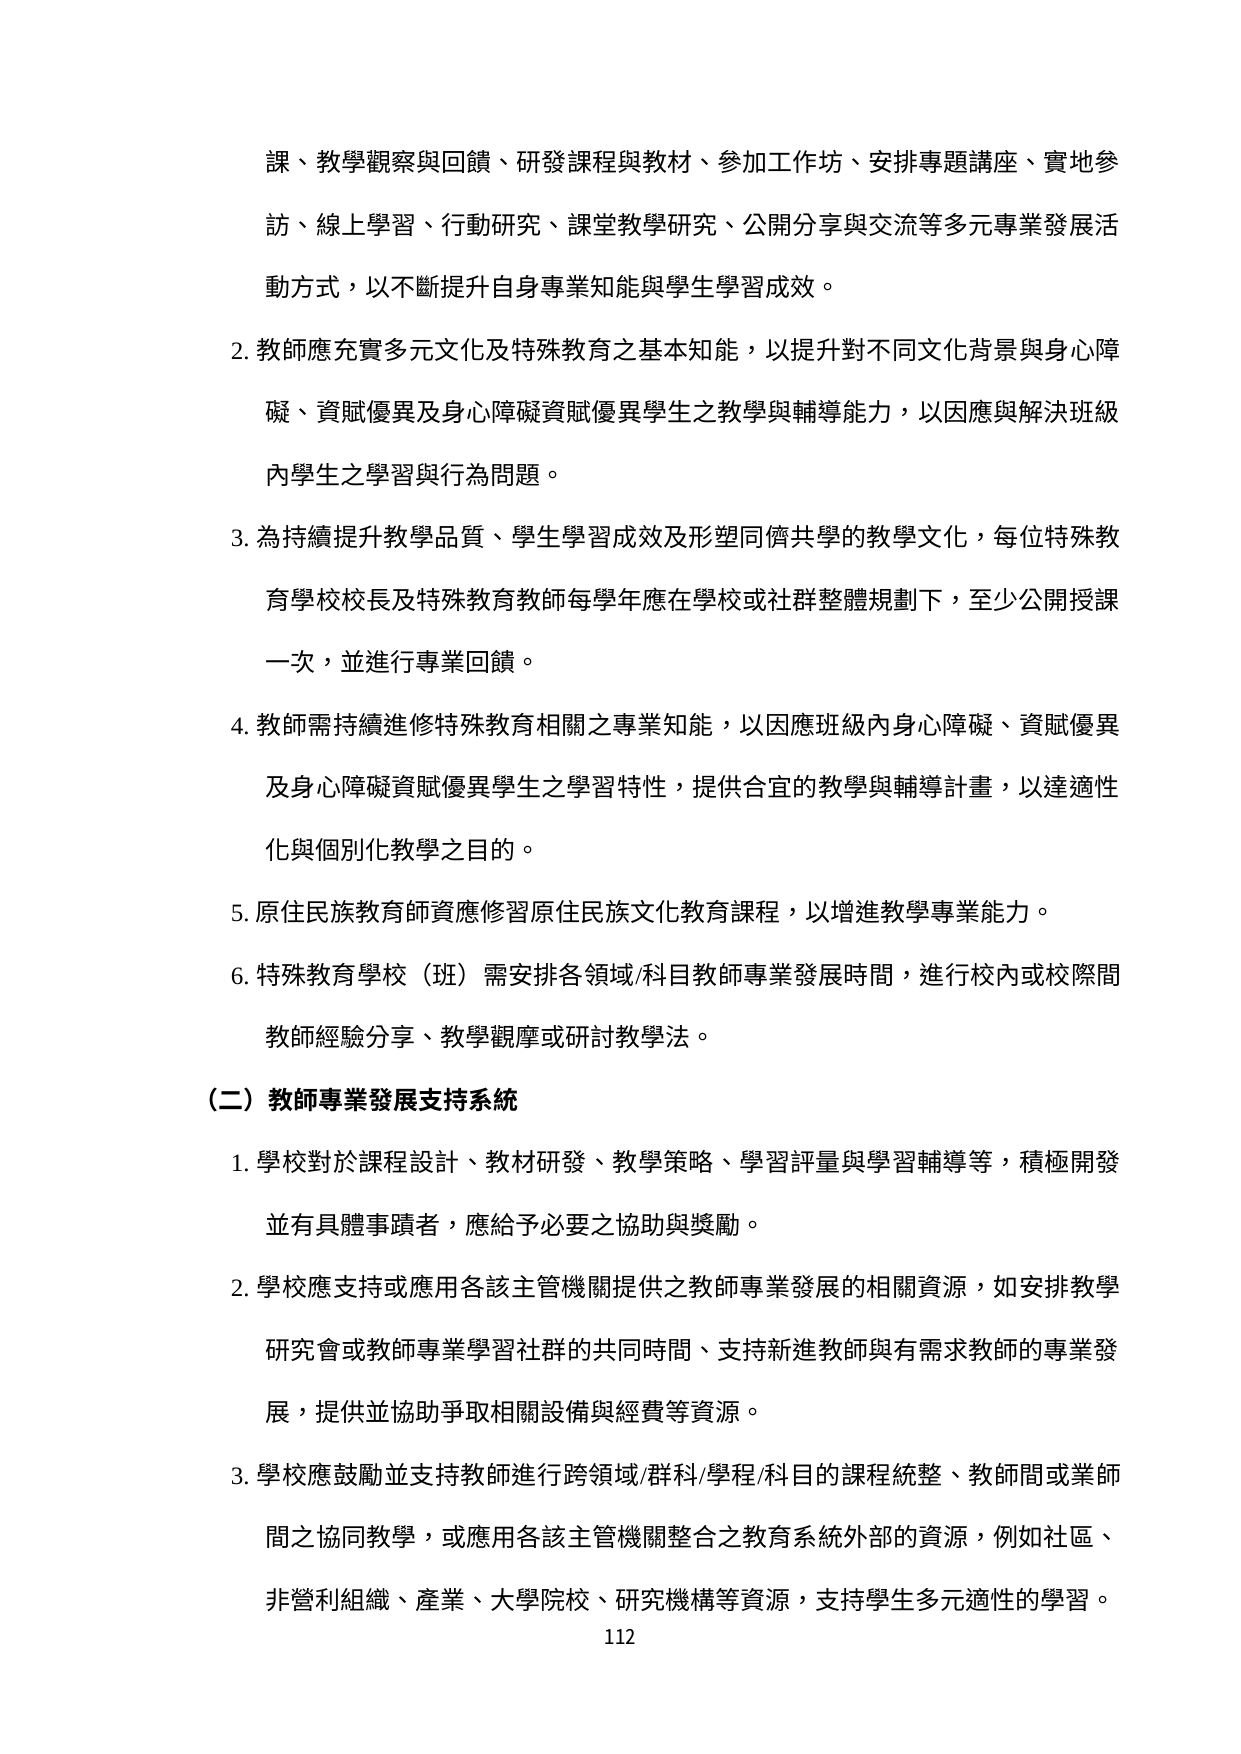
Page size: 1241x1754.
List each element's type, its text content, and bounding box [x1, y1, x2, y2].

text 1. 學校對於課程設計、教材研發、教學策略、學習評量與學習輔導等，積極開發並有具體事蹟者，應給予必要之協助與獎勵。 [231, 1119, 1122, 1244]
text 3. 為持續提升教學品質、學生學習成效及形塑同儕共學的教學文化，每位特殊教育學校校長及特殊教育教師每學年應在學校或社群整體規劃下，至少公開授課一次，並進行專業回饋。 [231, 494, 1122, 682]
text 5. 原住民族教育師資應修習原住民族文化教育課程，以增進教學專業能力。 [231, 869, 1122, 932]
text 課、教學觀察與回饋、研發課程與教材、參加工作坊、安排專題講座、實地參訪、線上學習、行動研究、課堂教學研究、公開分享與交流等多元專業發展活動方式，以不斷提升自身專業知能與學生學習成效。 [231, 119, 1122, 307]
text 2. 教師應充實多元文化及特殊教育之基本知能，以提升對不同文化背景與身心障礙、資賦優異及身心障礙資賦優異學生之教學與輔導能力，以因應與解決班級內學生之學習與行為問題。 [231, 307, 1122, 494]
text （二）教師專業發展支持系統 [193, 1057, 1122, 1119]
text 3. 學校應鼓勵並支持教師進行跨領域/群科/學程/科目的課程統整、教師間或業師間之協同教學，或應用各該主管機關整合之教育系統外部的資源，例如社區、非營利組織、產業、大學院校、研究機構等資源，支持學生多元適性的學習。 [231, 1432, 1122, 1619]
text 2. 學校應支持或應用各該主管機關提供之教師專業發展的相關資源，如安排教學研究會或教師專業學習社群的共同時間、支持新進教師與有需求教師的專業發展，提供並協助爭取相關設備與經費等資源。 [231, 1244, 1122, 1432]
text 4. 教師需持續進修特殊教育相關之專業知能，以因應班級內身心障礙、資賦優異及身心障礙資賦優異學生之學習特性，提供合宜的教學與輔導計畫，以達適性化與個別化教學之目的。 [231, 682, 1122, 869]
text 6. 特殊教育學校（班）需安排各領域/科目教師專業發展時間，進行校內或校際間教師經驗分享、教學觀摩或研討教學法。 [231, 932, 1122, 1057]
